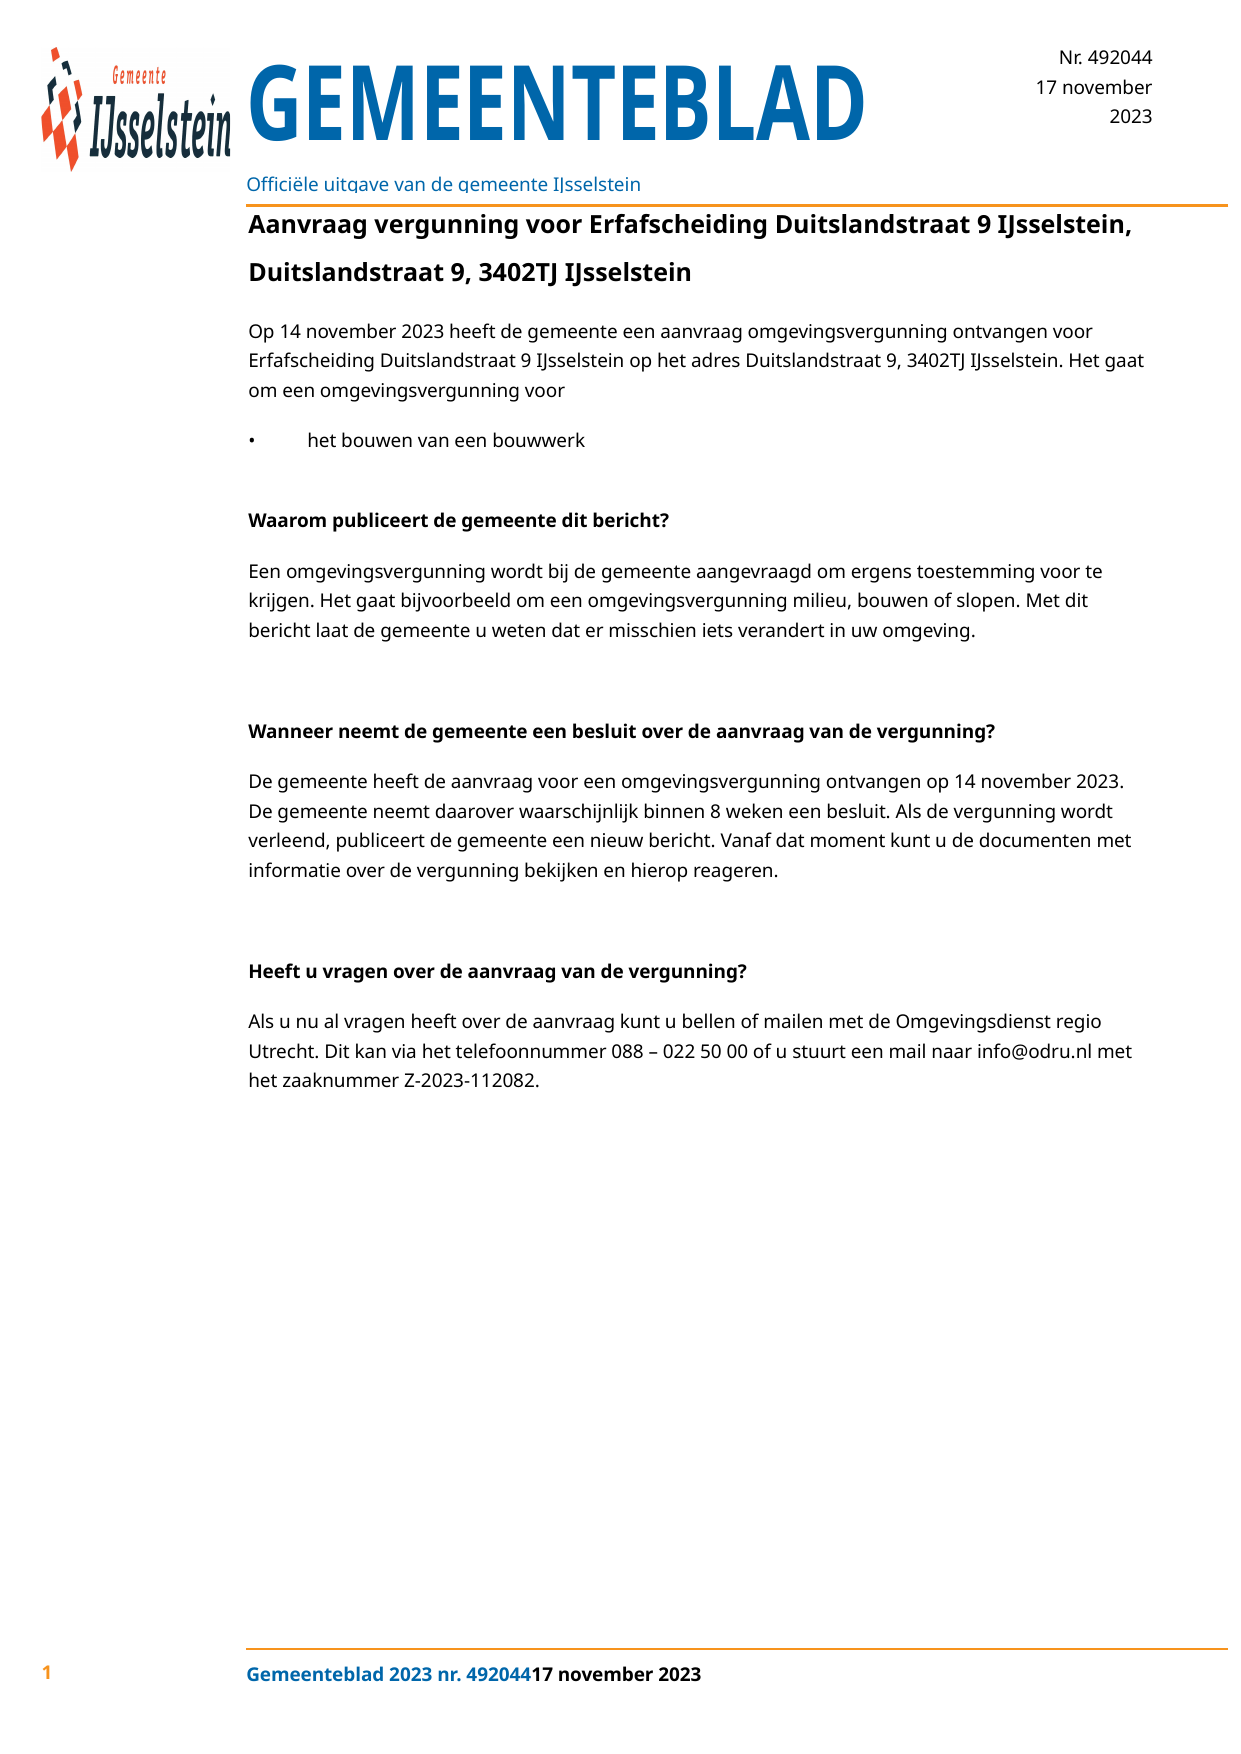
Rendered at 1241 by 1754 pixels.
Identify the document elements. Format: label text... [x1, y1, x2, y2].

text Aanvraag vergunning voor Erfafscheiding Duitslandstraat 9 IJsselstein, Duitslandstraat 9, 3402TJ IJsselstein [248, 207, 1152, 288]
text Als u nu al vragen heeft over de aanvraag kunt u bellen of mailen met de Omgevingsdienst regio Utrecht. Dit kan via het telefoonnummer 088 – 022 50 00 of u stuurt een mail naar info@odru.nl met het zaaknummer Z-2023-112082. [248, 1008, 1152, 1093]
picture [41, 47, 231, 172]
text Op 14 november 2023 heeft de gemeente een aanvraag omgevingsvergunning ontvangen voor Erfafscheiding Duitslandstraat 9 IJsselstein op het adres Duitslandstraat 9, 3402TJ IJsselstein. Het gaat om een omgevingsvergunning voor [248, 318, 1152, 403]
list het bouwen van een bouwwerk [248, 427, 1152, 453]
text Wanneer neemt de gemeente een besluit over de aanvraag van de vergunning? [248, 718, 1152, 744]
text De gemeente heeft de aanvraag voor een omgevingsvergunning ontvangen op 14 november 2023. De gemeente neemt daarover waarschijnlijk binnen 8 weken een besluit. Als de vergunning wordt verleend, publiceert de gemeente een nieuw bericht. Vanaf dat moment kunt u de documenten met informatie over de vergunning bekijken en hierop reageren. [248, 768, 1152, 883]
text Een omgevingsvergunning wordt bij de gemeente aangevraagd om ergens toestemming voor te krijgen. Het gaat bijvoorbeeld om een omgevingsvergunning milieu, bouwen of slopen. Met dit bericht laat de gemeente u weten dat er misschien iets verandert in uw omgeving. [248, 558, 1152, 643]
text Waarom publiceert de gemeente dit bericht? [248, 507, 1152, 533]
text Heeft u vragen over de aanvraag van de vergunning? [248, 958, 1152, 984]
